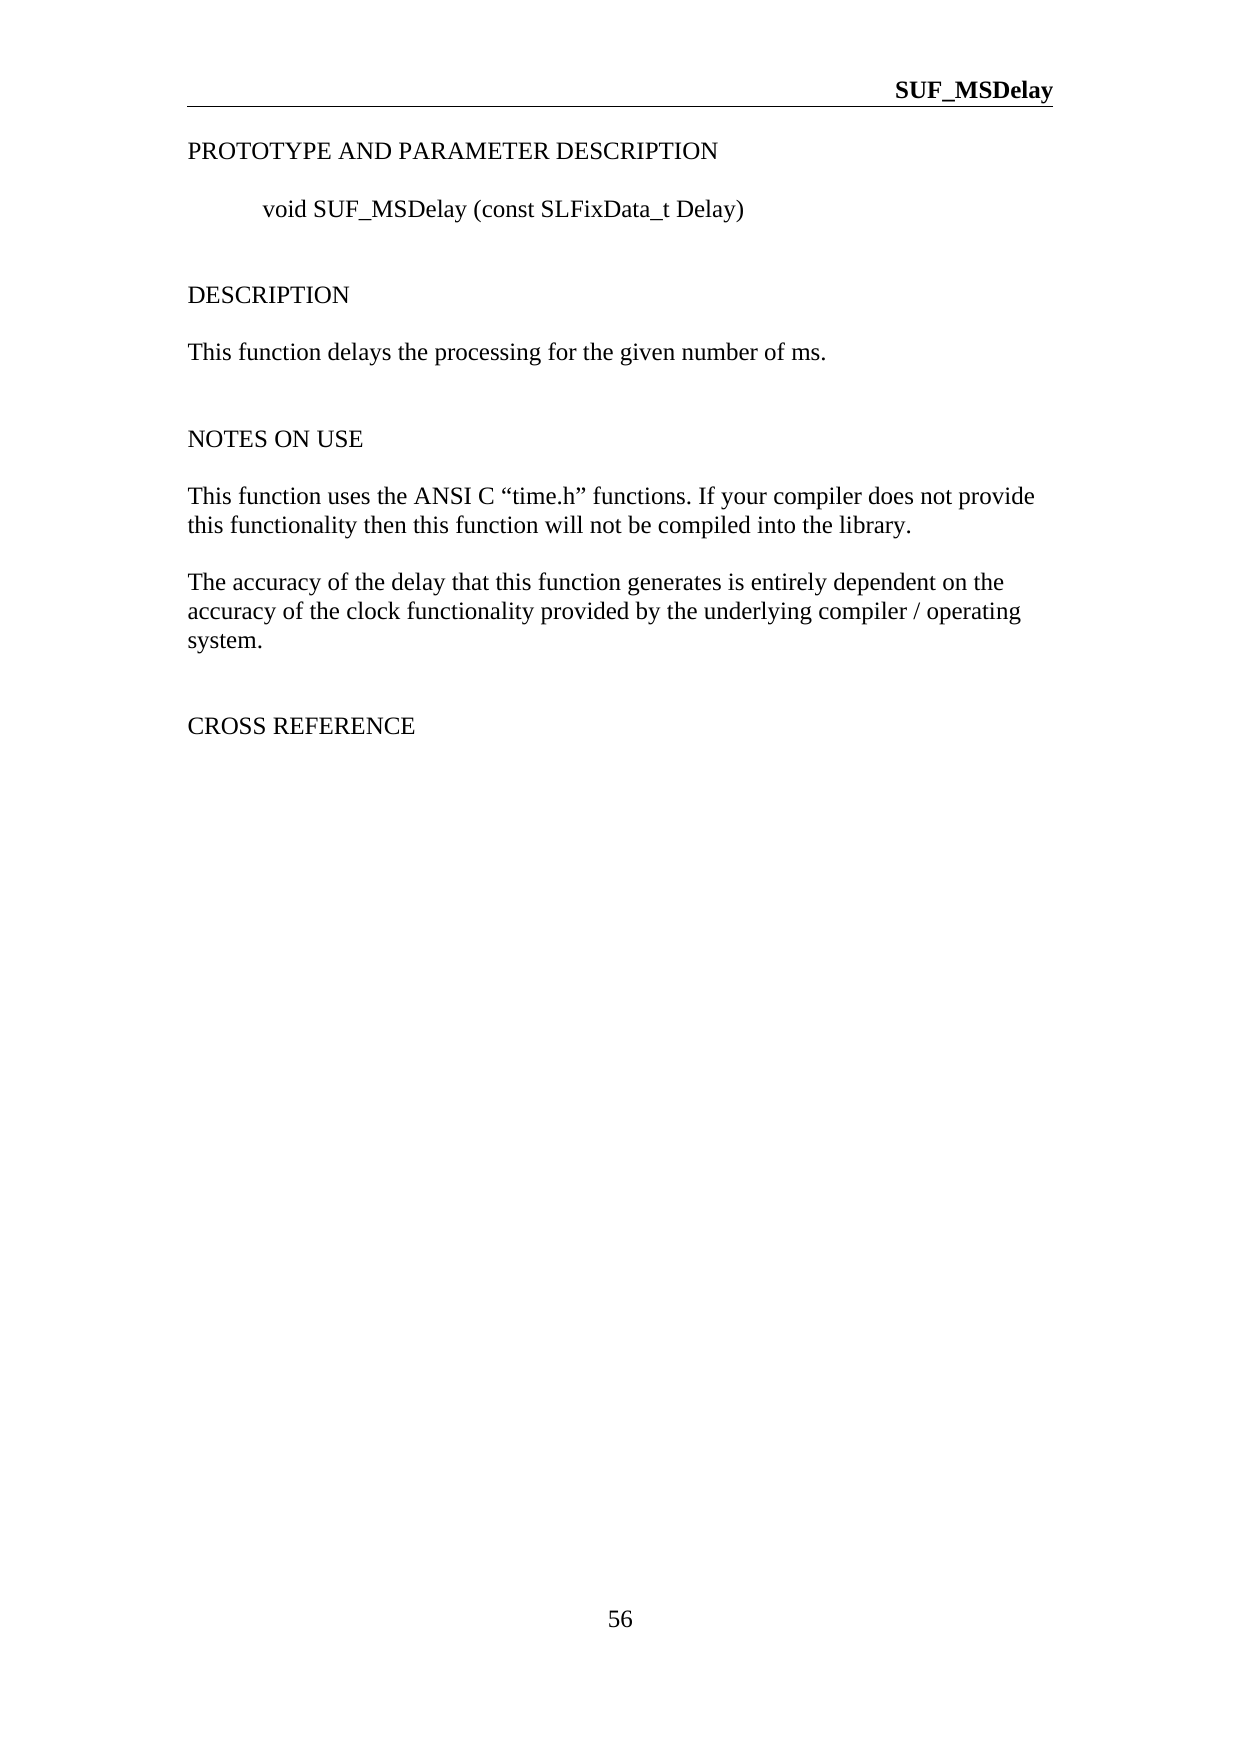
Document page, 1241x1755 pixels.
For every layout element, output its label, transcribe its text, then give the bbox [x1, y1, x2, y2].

text CROSS REFERENCE [187, 711, 1053, 740]
text This function delays the processing for the given number of ms. [187, 337, 1053, 366]
text PROTOTYPE AND PARAMETER DESCRIPTION [187, 136, 1053, 165]
text The accuracy of the delay that this function generates is entirely dependent on the accuracy of the clock functionality provided by the underlying compiler / operating system. [187, 567, 1053, 654]
text DESCRIPTION [187, 280, 1053, 309]
text NOTES ON USE [187, 424, 1053, 452]
subtitle SUF_MSDelay [187, 75, 1053, 106]
text void SUF_MSDelay (const SLFixData_t Delay) [187, 194, 1053, 222]
text This function uses the ANSI C “time.h” functions. If your compiler does not provide this functionality then this function will not be compiled into the library. [187, 481, 1053, 539]
